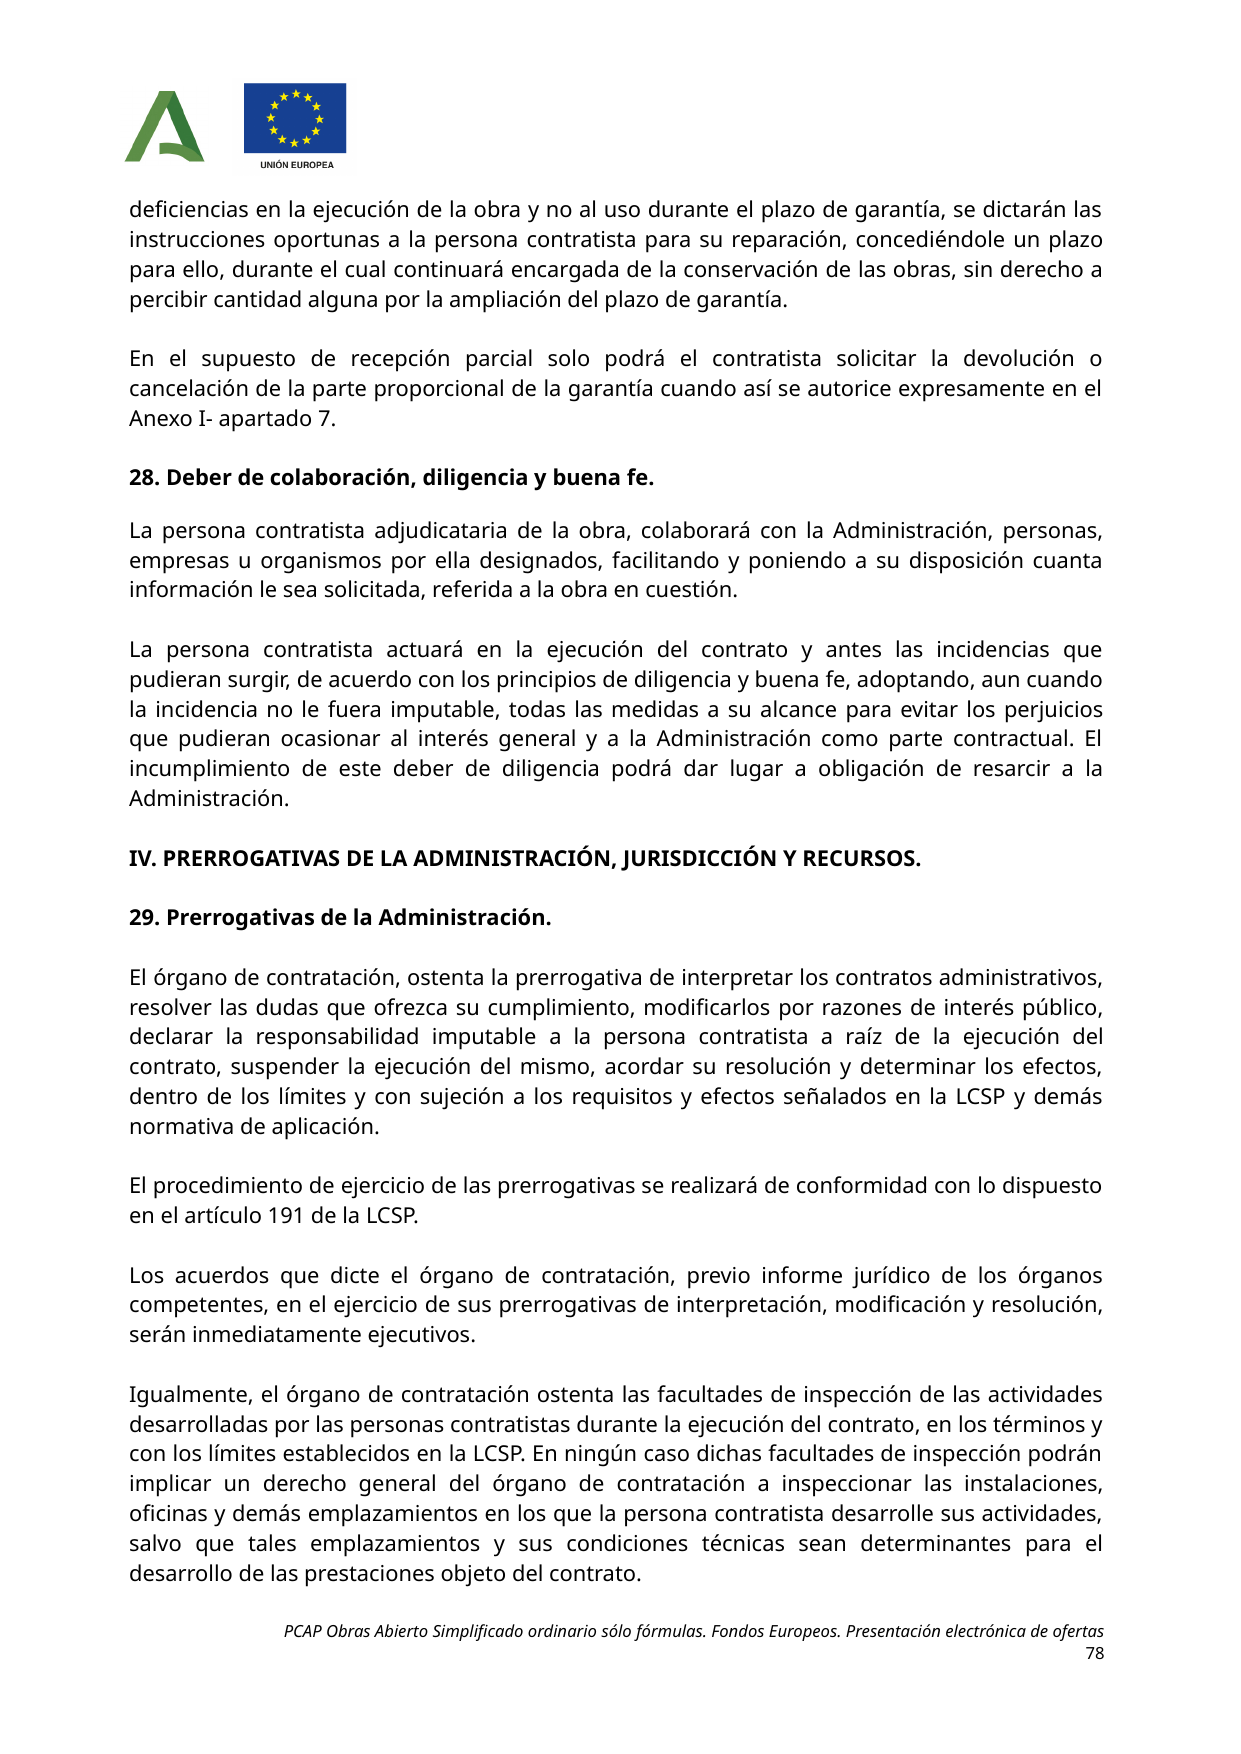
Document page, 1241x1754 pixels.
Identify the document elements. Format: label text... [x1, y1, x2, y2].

text IV. PRERROGATIVAS DE LA ADMINISTRACIÓN, JURISDICCIÓN Y RECURSOS. [129, 843, 1104, 872]
text Los acuerdos que dicte el órgano de contratación, previo informe jurídico de los órganos competentes, en el ejercicio de sus prerrogativas de interpretación, modificación y resolución, serán inmediatamente ejecutivos. [129, 1260, 1104, 1349]
text La persona contratista actuará en la ejecución del contrato y antes las incidencias que pudieran surgir, de acuerdo con los principios de diligencia y buena fe, adoptando, aun cuando la incidencia no le fuera imputable, todas las medidas a su alcance para evitar los perjuicios que pudieran ocasionar al interés general y a la Administración como parte contractual. El incumplimiento de este deber de diligencia podrá dar lugar a obligación de resarcir a la Administración. [129, 634, 1104, 813]
text deficiencias en la ejecución de la obra y no al uso durante el plazo de garantía, se dictarán las instrucciones oportunas a la persona contratista para su reparación, concediéndole un plazo para ello, durante el cual continuará encargada de la conservación de las obras, sin derecho a percibir cantidad alguna por la ampliación del plazo de garantía. [129, 194, 1104, 313]
picture [120, 86, 209, 166]
text El órgano de contratación, ostenta la prerrogativa de interpretar los contratos administrativos, resolver las dudas que ofrezca su cumplimiento, modificarlos por razones de interés público, declarar la responsabilidad imputable a la persona contratista a raíz de la ejecución del contrato, suspender la ejecución del mismo, acordar su resolución y determinar los efectos, dentro de los límites y con sujeción a los requisitos y efectos señalados en la LCSP y demás normativa de aplicación. [129, 962, 1104, 1141]
picture [232, 78, 358, 176]
text El procedimiento de ejercicio de las prerrogativas se realizará de conformidad con lo dispuesto en el artículo 191 de la LCSP. [129, 1170, 1104, 1230]
text 29. Prerrogativas de la Administración. [129, 902, 1104, 932]
text 28. Deber de colaboración, diligencia y buena fe. [129, 462, 1104, 492]
text Igualmente, el órgano de contratación ostenta las facultades de inspección de las actividades desarrolladas por las personas contratistas durante la ejecución del contrato, en los términos y con los límites establecidos en la LCSP. En ningún caso dichas facultades de inspección podrán implicar un derecho general del órgano de contratación a inspeccionar las instalaciones, oficinas y demás emplazamientos en los que la persona contratista desarrolle sus actividades, salvo que tales emplazamientos y sus condiciones técnicas sean determinantes para el desarrollo de las prestaciones objeto del contrato. [129, 1379, 1104, 1587]
text La persona contratista adjudicataria de la obra, colaborará con la Administración, personas, empresas u organismos por ella designados, facilitando y poniendo a su disposición cuanta información le sea solicitada, referida a la obra en cuestión. [129, 515, 1104, 604]
text En el supuesto de recepción parcial solo podrá el contratista solicitar la devolución o cancelación de la parte proporcional de la garantía cuando así se autorice expresamente en el Anexo I- apartado 7. [129, 343, 1104, 433]
